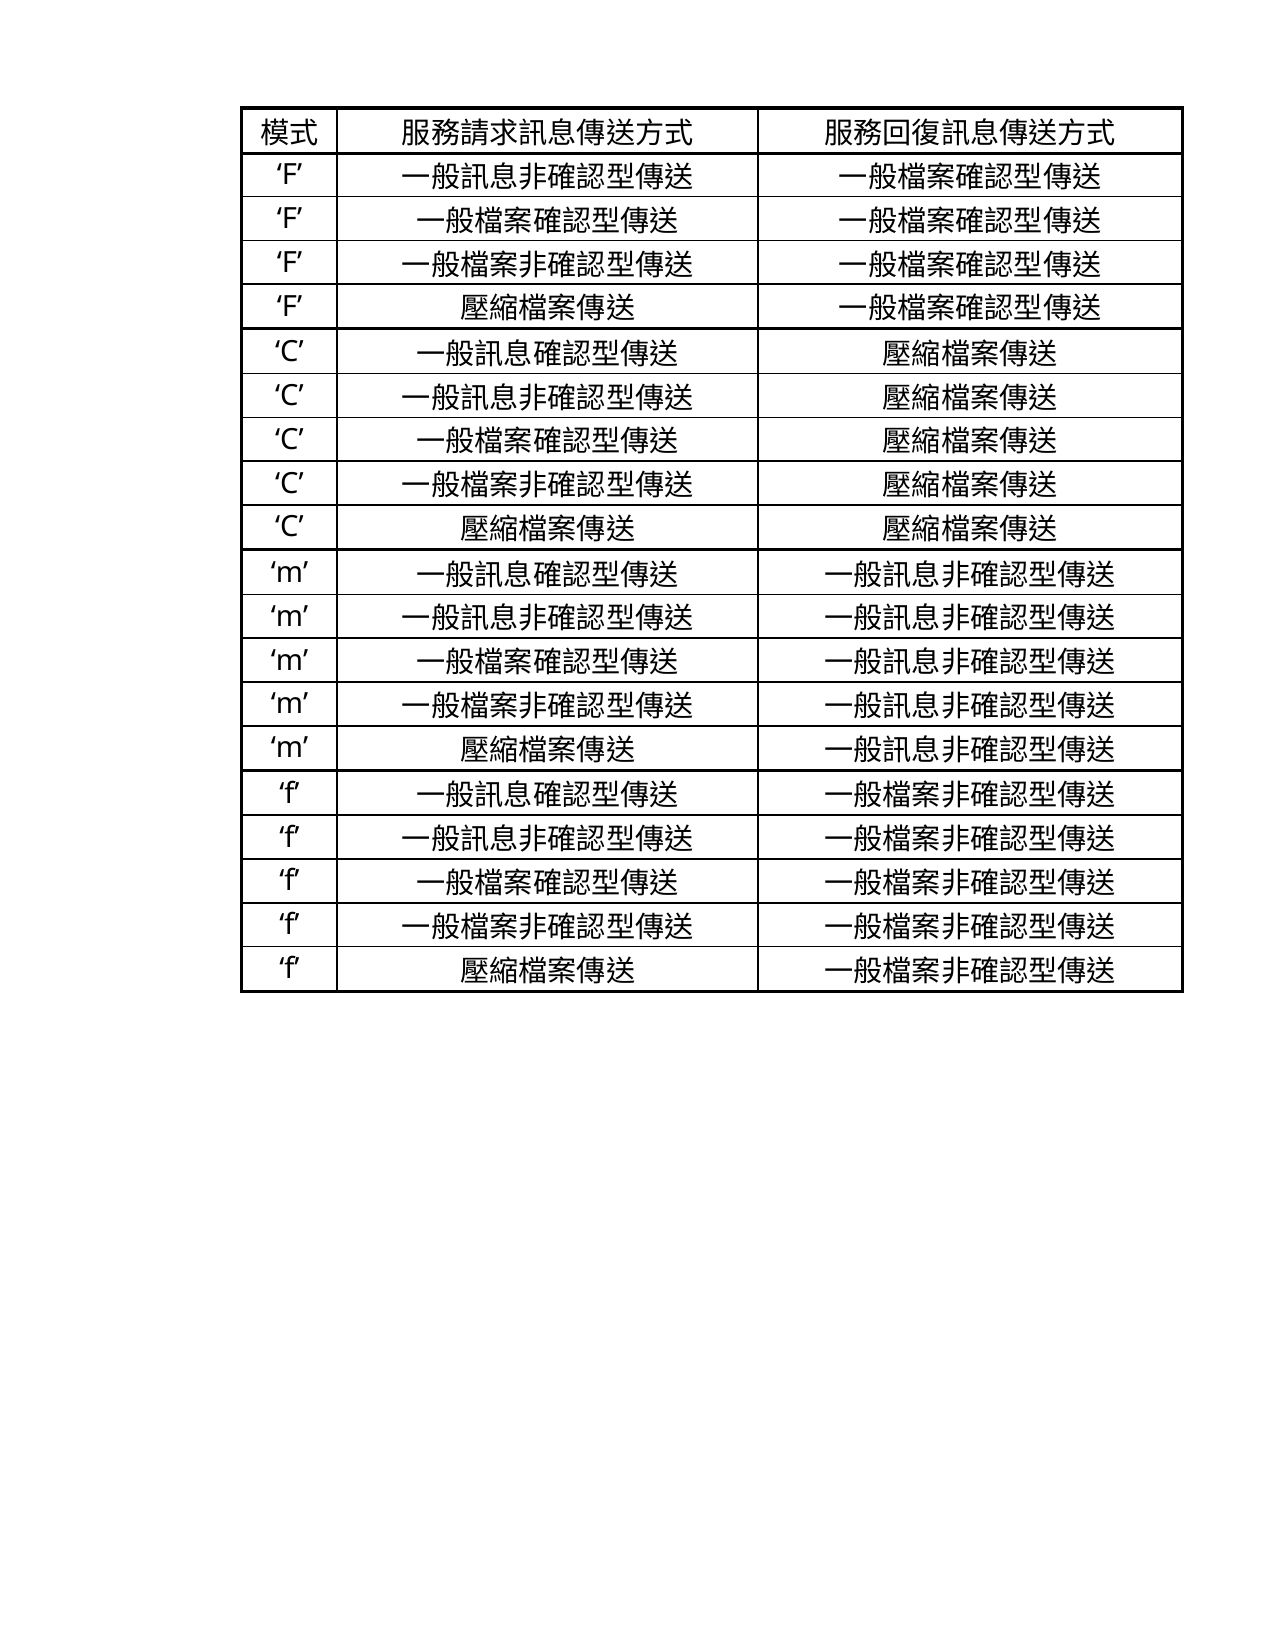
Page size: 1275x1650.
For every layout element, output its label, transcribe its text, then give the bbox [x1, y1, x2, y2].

table_cell ‘F’ [243, 241, 336, 283]
table_cell 壓縮檔案傳送 [338, 285, 757, 327]
table_cell 一般檔案確認型傳送 [759, 197, 1181, 239]
table_cell ‘f’ [243, 772, 336, 814]
table_cell ‘f’ [243, 947, 336, 990]
table_cell 一般檔案確認型傳送 [338, 860, 757, 902]
table_cell 一般檔案確認型傳送 [338, 639, 757, 681]
table_cell 一般訊息確認型傳送 [338, 772, 757, 814]
table_cell 一般訊息非確認型傳送 [338, 374, 757, 416]
table_cell 壓縮檔案傳送 [338, 947, 757, 990]
table_cell ‘C’ [243, 506, 336, 548]
table_cell 一般訊息非確認型傳送 [759, 551, 1181, 593]
table_header 服務請求訊息傳送方式 [338, 110, 757, 152]
table_cell 一般檔案非確認型傳送 [338, 241, 757, 283]
table_cell ‘F’ [243, 155, 336, 196]
table_cell ‘F’ [243, 197, 336, 239]
table_cell 一般檔案確認型傳送 [759, 155, 1181, 196]
table_cell 一般檔案非確認型傳送 [338, 462, 757, 504]
table_header 服務回復訊息傳送方式 [759, 110, 1181, 152]
table_cell ‘m’ [243, 595, 336, 637]
table_cell 一般檔案非確認型傳送 [338, 904, 757, 946]
table_cell ‘m’ [243, 683, 336, 725]
table_cell 一般訊息非確認型傳送 [338, 155, 757, 196]
table_cell 一般訊息非確認型傳送 [759, 639, 1181, 681]
table_cell ‘f’ [243, 816, 336, 858]
table_cell 一般訊息非確認型傳送 [338, 595, 757, 637]
table_cell ‘m’ [243, 551, 336, 593]
table_cell 一般訊息非確認型傳送 [338, 816, 757, 858]
table_cell ‘C’ [243, 330, 336, 373]
table_cell ‘C’ [243, 418, 336, 460]
table_cell ‘f’ [243, 860, 336, 902]
table_cell 壓縮檔案傳送 [759, 506, 1181, 548]
table_cell ‘f’ [243, 904, 336, 946]
table_cell 一般訊息確認型傳送 [338, 551, 757, 593]
table_cell 一般檔案非確認型傳送 [338, 683, 757, 725]
table_cell 壓縮檔案傳送 [338, 727, 757, 769]
table_header 模式 [243, 110, 336, 152]
table_cell 一般檔案非確認型傳送 [759, 904, 1181, 946]
table_cell 壓縮檔案傳送 [759, 418, 1181, 460]
table_cell 壓縮檔案傳送 [759, 330, 1181, 373]
table_cell 一般檔案非確認型傳送 [759, 772, 1181, 814]
table_cell 一般檔案非確認型傳送 [759, 816, 1181, 858]
table_cell 一般訊息非確認型傳送 [759, 595, 1181, 637]
table_cell ‘C’ [243, 374, 336, 416]
table_cell 一般檔案非確認型傳送 [759, 860, 1181, 902]
table_cell ‘m’ [243, 639, 336, 681]
table_cell ‘C’ [243, 462, 336, 504]
table_cell 壓縮檔案傳送 [759, 374, 1181, 416]
table_cell 一般檔案確認型傳送 [338, 418, 757, 460]
table_cell 一般檔案確認型傳送 [759, 285, 1181, 327]
table_cell ‘F’ [243, 285, 336, 327]
table_cell 一般訊息非確認型傳送 [759, 683, 1181, 725]
table_cell 一般訊息確認型傳送 [338, 330, 757, 373]
table_cell 一般訊息非確認型傳送 [759, 727, 1181, 769]
table_cell ‘m’ [243, 727, 336, 769]
table_cell 壓縮檔案傳送 [338, 506, 757, 548]
table_cell 一般檔案確認型傳送 [338, 197, 757, 239]
table_cell 壓縮檔案傳送 [759, 462, 1181, 504]
table_cell 一般檔案非確認型傳送 [759, 947, 1181, 990]
table_cell 一般檔案確認型傳送 [759, 241, 1181, 283]
